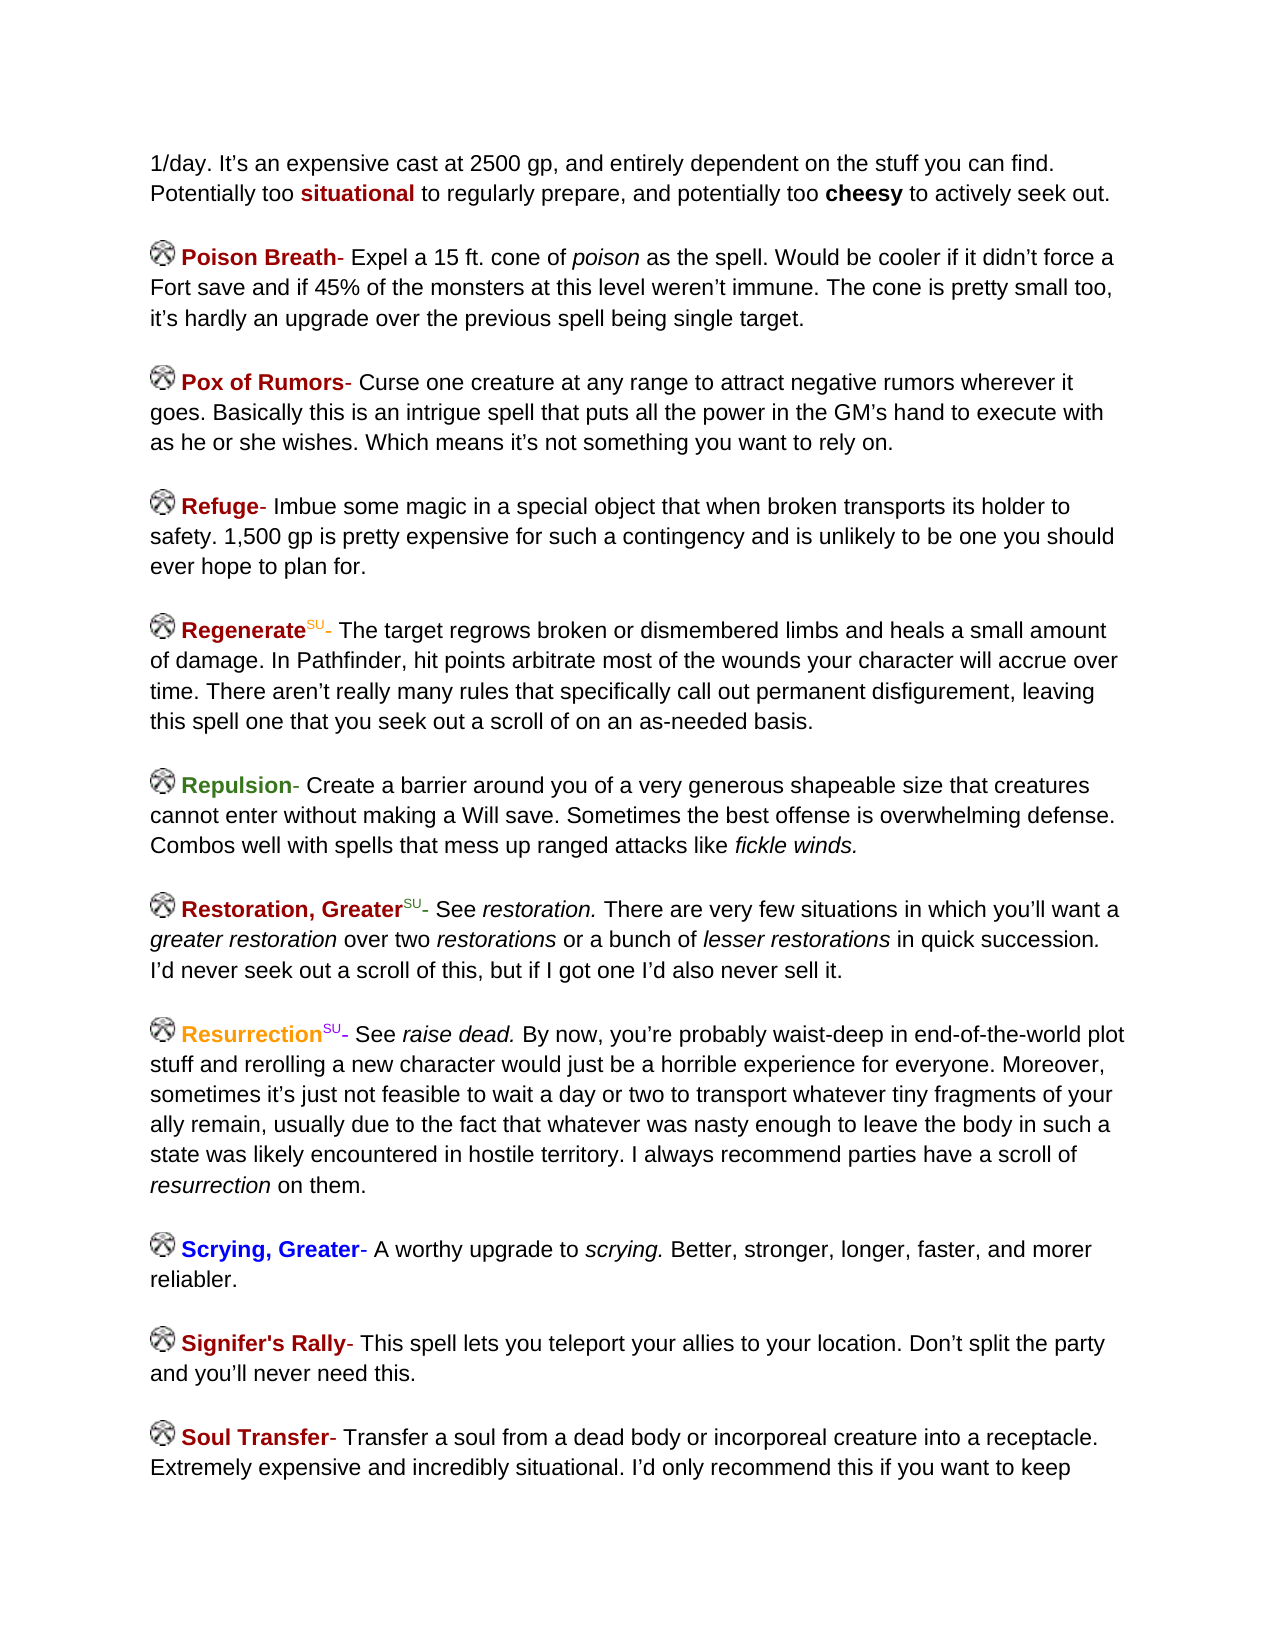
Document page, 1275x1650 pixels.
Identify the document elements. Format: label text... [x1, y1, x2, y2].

text Soul Transfer- Transfer a soul from a dead body or incorporeal creature into a receptacle. Extremely expensive and incredibly situational. I’d only recommend this if you want to keep [150, 1420, 1125, 1481]
picture [150, 768, 175, 794]
text Scrying, Greater- A worthy upgrade to scrying. Better, stronger, longer, faster, and morer reliabler. [150, 1232, 1125, 1292]
text Pox of Rumors- Curse one creature at any range to attract negative rumors wherever it goes. Basically this is an intrigue spell that puts all the power in the GM’s hand to execute with as he or she wishes. Which means it’s not something you want to rely on. [150, 365, 1125, 455]
text Poison Breath- Expel a 15 ft. cone of poison as the spell. Would be cooler if it didn’t force a Fort save and if 45% of the monsters at this level weren’t immune. The cone is pretty small too, it’s hardly an upgrade over the previous spell being single target. [150, 241, 1125, 331]
picture [150, 892, 175, 918]
picture [150, 365, 175, 390]
text ResurrectionSU- See raise dead. By now, you’re probably waist-deep in end-of-the-world plot stuff and rerolling a new character would just be a horrible experience for everyone. Moreover, sometimes it’s just not feasible to wait a day or two to transport whatever tiny fragments of your ally remain, usually due to the fact that whatever was nasty enough to leave the body in such a state was likely encountered in hostile territory. I always recommend parties have a scroll of resurrection on them. [150, 1017, 1125, 1198]
text RegenerateSU- The target regrows broken or dismembered limbs and heals a small amount of damage. In Pathfinder, hit points arbitrate most of the wounds your character will accrue over time. There aren’t really many rules that specifically call out permanent disfigurement, leaving this spell one that you seek out a scroll of on an as-needed basis. [150, 614, 1125, 734]
text 1/day. It’s an expensive cast at 2500 gp, and entirely dependent on the stuff you can find. Potentially too situational to regularly prepare, and potentially too cheesy to actively seek out. [150, 150, 1125, 207]
picture [150, 240, 175, 266]
picture [150, 1420, 175, 1446]
picture [150, 1017, 175, 1042]
picture [150, 489, 175, 515]
text Refuge- Imbue some magic in a special object that when broken transports its holder to safety. 1,500 gp is pretty expensive for such a contingency and is unlikely to be one you should ever hope to plan for. [150, 489, 1125, 580]
text Repulsion- Create a barrier around you of a very generous shapeable size that creatures cannot enter without making a Will save. Sometimes the best offense is overwhelming defense. Combos well with spells that mess up ranged attacks like fickle winds. [150, 768, 1125, 859]
picture [150, 1326, 175, 1352]
text Signifer's Rally- This spell lets you teleport your allies to your location. Don’t split the party and you’ll never need this. [150, 1326, 1125, 1386]
text Restoration, GreaterSU- See restoration. There are very few situations in which you’ll want a greater restoration over two restorations or a bunch of lesser restorations in quick succession. I’d never seek out a scroll of this, but if I got one I’d also never sell it. [150, 893, 1125, 983]
picture [150, 613, 175, 639]
picture [150, 1232, 175, 1257]
